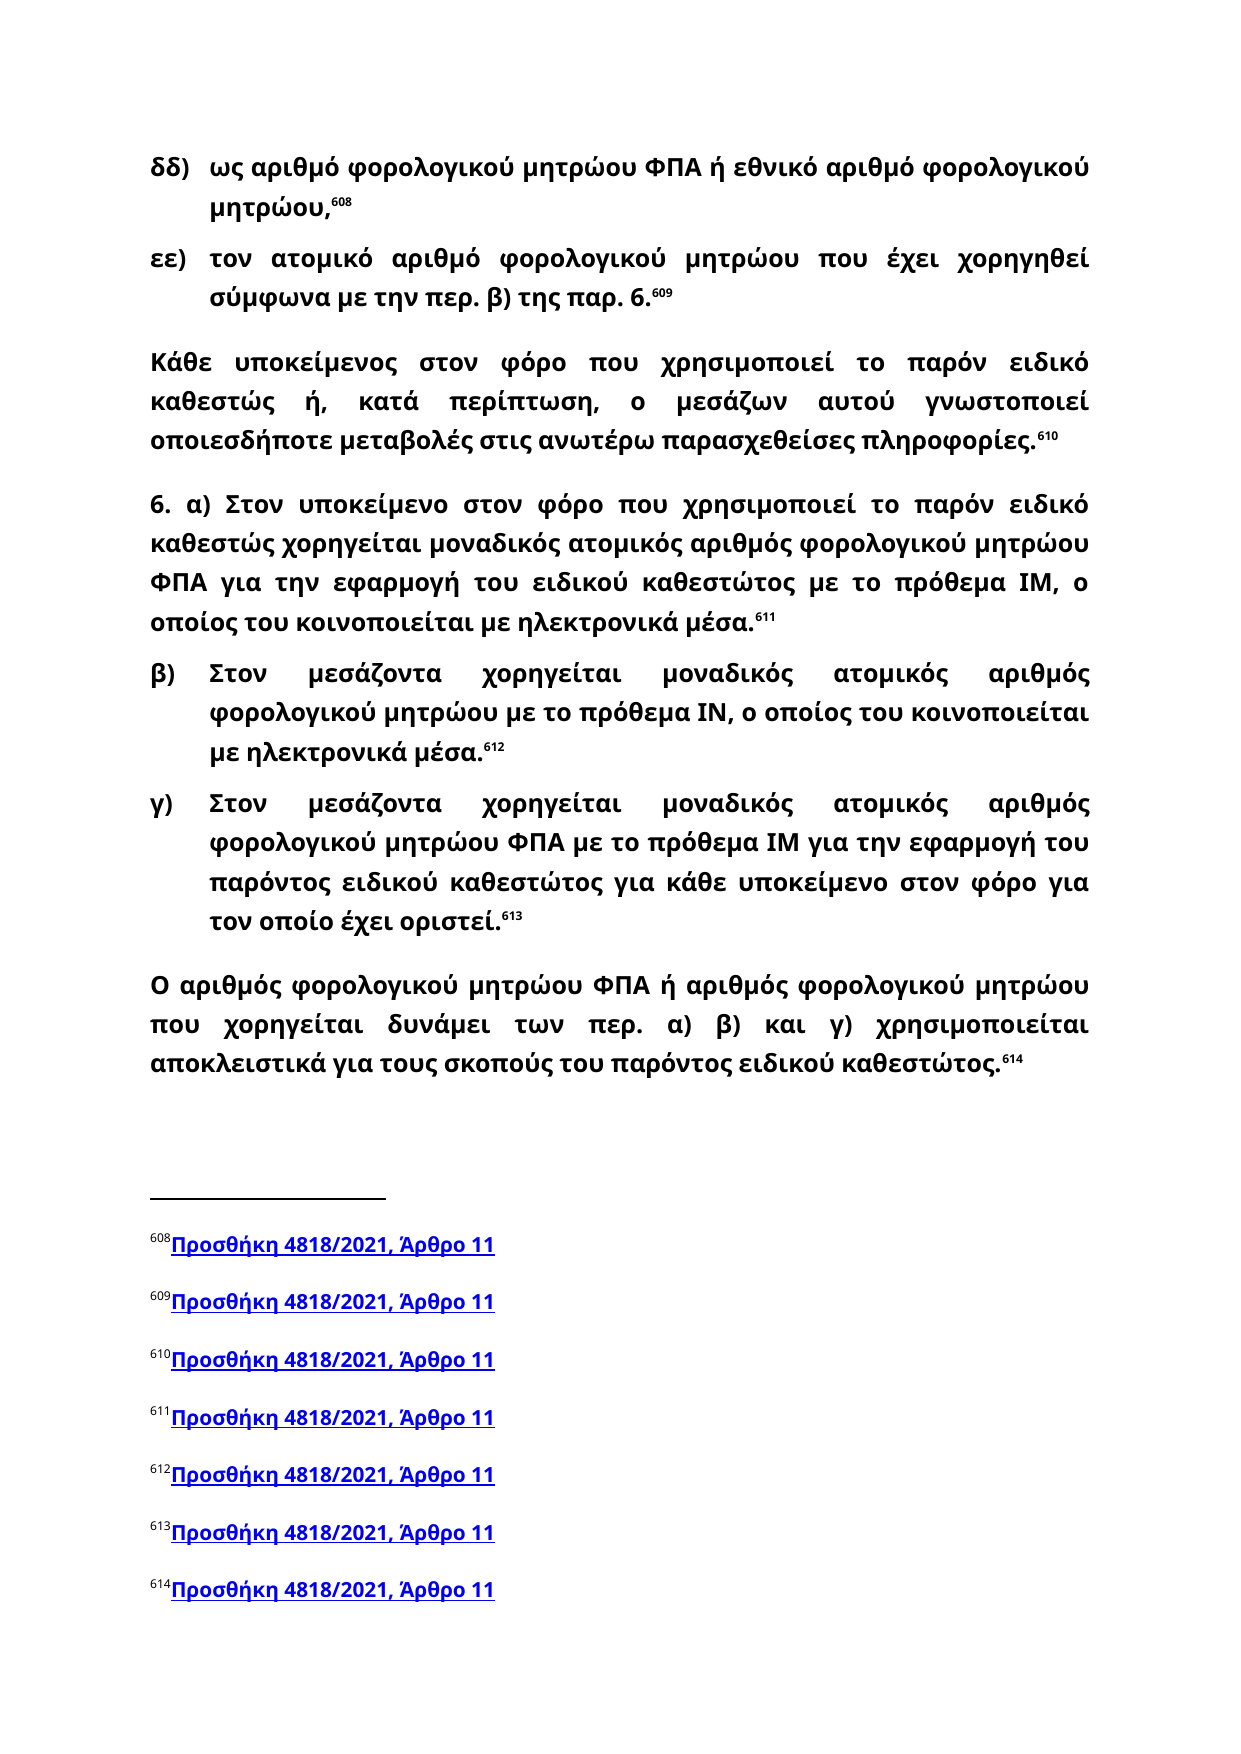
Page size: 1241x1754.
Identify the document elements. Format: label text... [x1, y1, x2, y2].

text Προσθήκη 4818/2021, Άρθρο 11 [150, 1576, 1090, 1604]
list β) Στον μεσάζοντα χορηγείται μοναδικός ατομικός αριθμός φορολογικού μητρώου με το πρόθεμα IN, ο οποίος του κοινοποιείται με ηλεκτρονικά μέσα. [150, 656, 1090, 768]
list γ) Στον μεσάζοντα χορηγείται μοναδικός ατομικός αριθμός φορολογικού μητρώου ΦΠΑ με το πρόθεμα IM για την εφαρμογή του παρόντος ειδικού καθεστώτος για κάθε υποκείμενο στον φόρο για τον οποίο έχει οριστεί. [150, 786, 1090, 937]
text Προσθήκη 4818/2021, Άρθρο 11 [150, 1345, 1090, 1373]
text Προσθήκη 4818/2021, Άρθρο 11 [150, 1518, 1090, 1546]
list εε) τον ατομικό αριθμό φορολογικού μητρώου που έχει χορηγηθεί σύμφωνα με την περ. β) της παρ. 6. [150, 241, 1090, 314]
text Προσθήκη 4818/2021, Άρθρο 11 [150, 1230, 1090, 1258]
text Ο αριθμός φορολογικού μητρώου ΦΠΑ ή αριθμός φορολογικού μητρώου που χορηγείται δυνάμει των περ. α) β) και γ) χρησιμοποιείται αποκλειστικά για τους σκοπούς του παρόντος ειδικού καθεστώτος. [150, 967, 1090, 1080]
text Προσθήκη 4818/2021, Άρθρο 11 [150, 1287, 1090, 1316]
text Κάθε υποκείμενος στον φόρο που χρησιμοποιεί το παρόν ειδικό καθεστώς ή, κατά περίπτωση, ο μεσάζων αυτού γνωστοποιεί οποιεσδήποτε μεταβολές στις ανωτέρω παρασχεθείσες πληροφορίες. [150, 344, 1090, 457]
text 6. α) Στον υποκείμενο στον φόρο που χρησιμοποιεί το παρόν ειδικό καθεστώς χορηγείται μοναδικός ατομικός αριθμός φορολογικού μητρώου ΦΠΑ για την εφαρμογή του ειδικού καθεστώτος με το πρόθεμα IM, ο οποίος του κοινοποιείται με ηλεκτρονικά μέσα. [150, 487, 1090, 638]
list δδ) ως αριθμό φορολογικού μητρώου ΦΠΑ ή εθνικό αριθμό φορολογικού μητρώου, [150, 150, 1090, 223]
text Προσθήκη 4818/2021, Άρθρο 11 [150, 1403, 1090, 1431]
text Προσθήκη 4818/2021, Άρθρο 11 [150, 1460, 1090, 1489]
